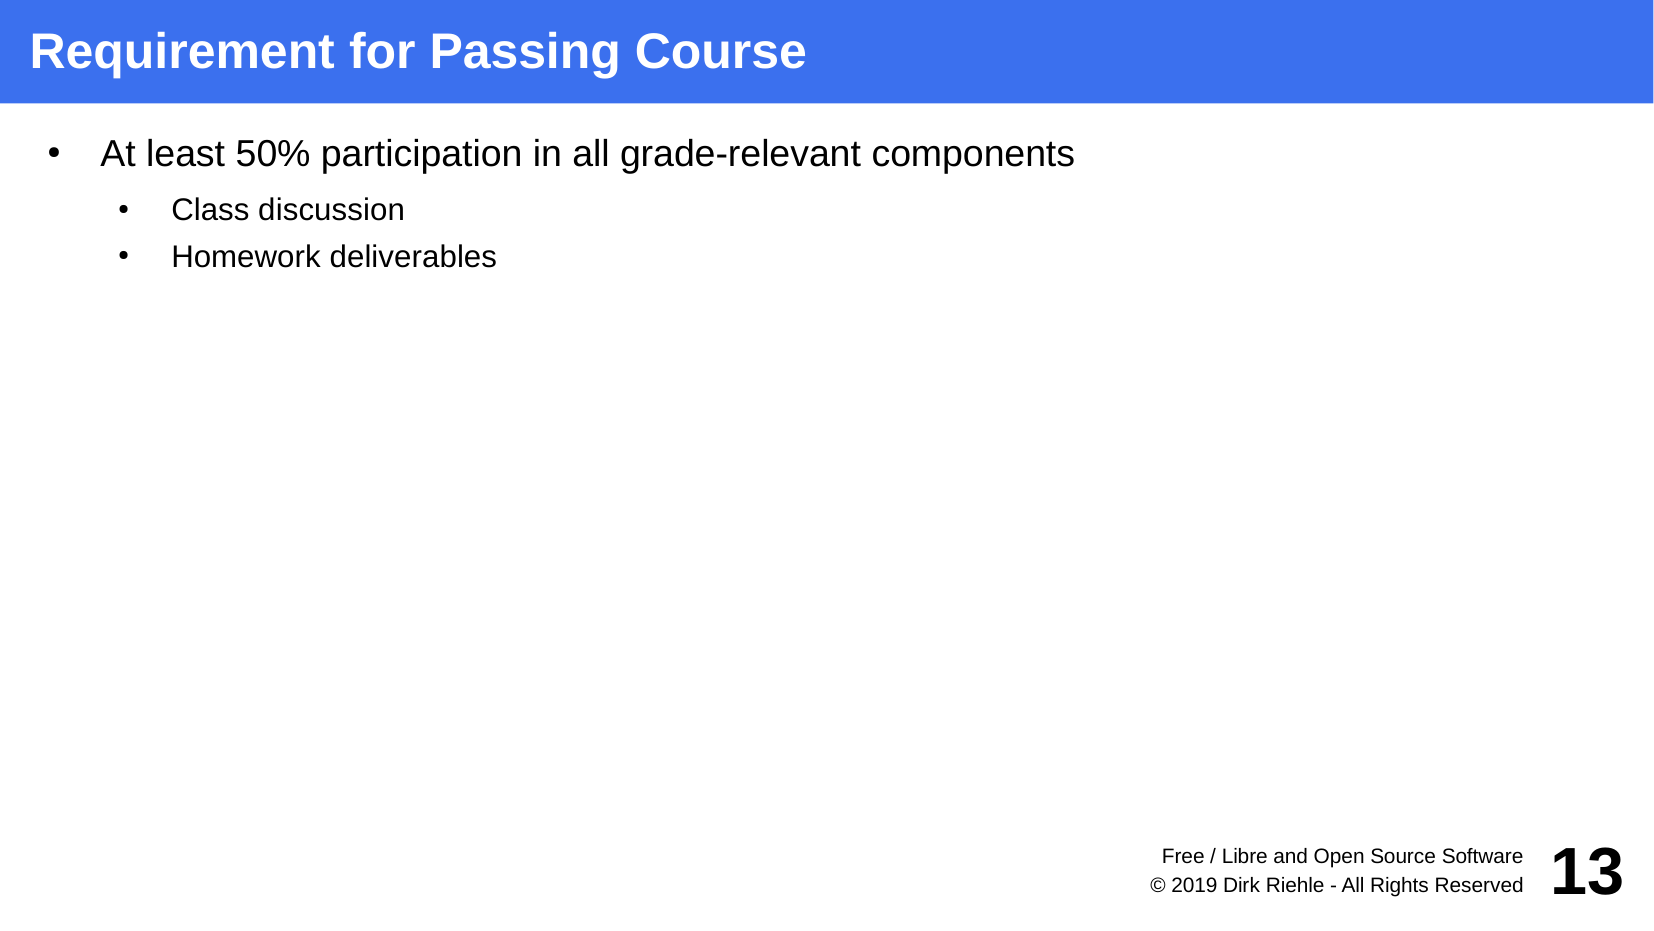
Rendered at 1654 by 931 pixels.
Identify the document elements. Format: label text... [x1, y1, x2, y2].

list At least 50% participation in all grade-relevant components Class discussion Homework deliverables [29, 132, 1625, 813]
title Requirement for Passing Course [0, 0, 1654, 104]
